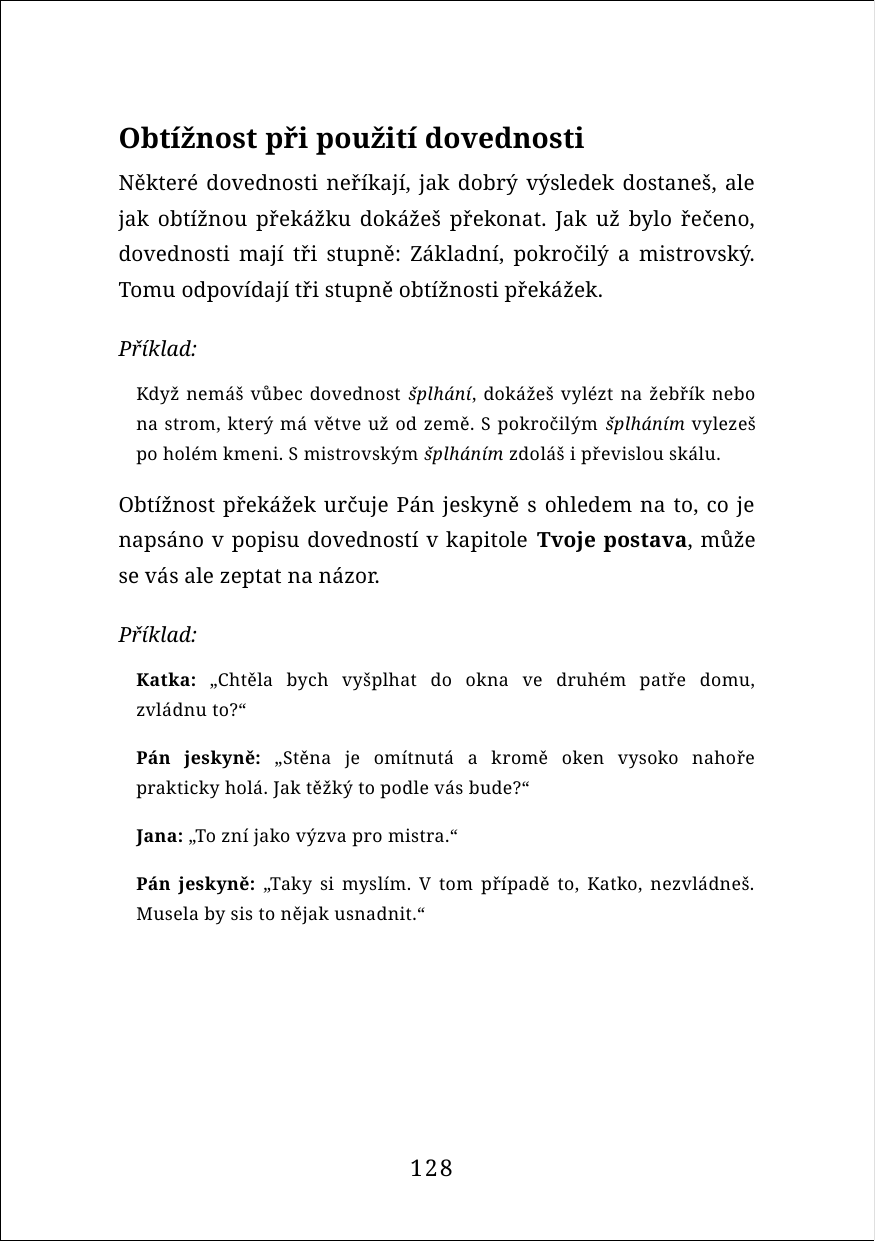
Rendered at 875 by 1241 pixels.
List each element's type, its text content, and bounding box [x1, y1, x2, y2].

text Příklad: [118, 334, 756, 362]
text Pán jeskyně: „Taky si myslím. V tom případě to, Katko, nezvládneš. Musela by sis to nějak usnadnit.“ [136, 871, 756, 926]
text Když nemáš vůbec dovednost šplhání, dokážeš vylézt na žebřík nebo na strom, který má větve už od země. S pokročilým šplháním vylezeš po holém kmeni. S mistrovským šplháním zdoláš i převislou skálu. [136, 381, 756, 466]
text Příklad: [118, 620, 756, 648]
subtitle Obtížnost při použití dovednosti [118, 118, 756, 157]
text Katka: „Chtěla bych vyšplhat do okna ve druhém patře domu, zvládnu to?“ [136, 667, 756, 722]
text Obtížnost překážek určuje Pán jeskyně s ohledem na to, co je napsáno v popisu dovedností v kapitole Tvoje postava, může se vás ale zeptat na názor. [118, 490, 756, 589]
text Pán jeskyně: „Stěna je omítnutá a kromě oken vysoko nahoře prakticky holá. Jak těžký to podle vás bude?“ [136, 745, 756, 800]
text Některé dovednosti neříkají, jak dobrý výsledek dostaneš, ale jak obtížnou překážku dokážeš překonat. Jak už bylo řečeno, dovednosti mají tři stupně: Základní, pokročilý a mistrovský. Tomu odpovídají tři stupně obtížnosti překážek. [118, 168, 756, 303]
text Jana: „To zní jako výzva pro mistra.“ [136, 823, 756, 848]
